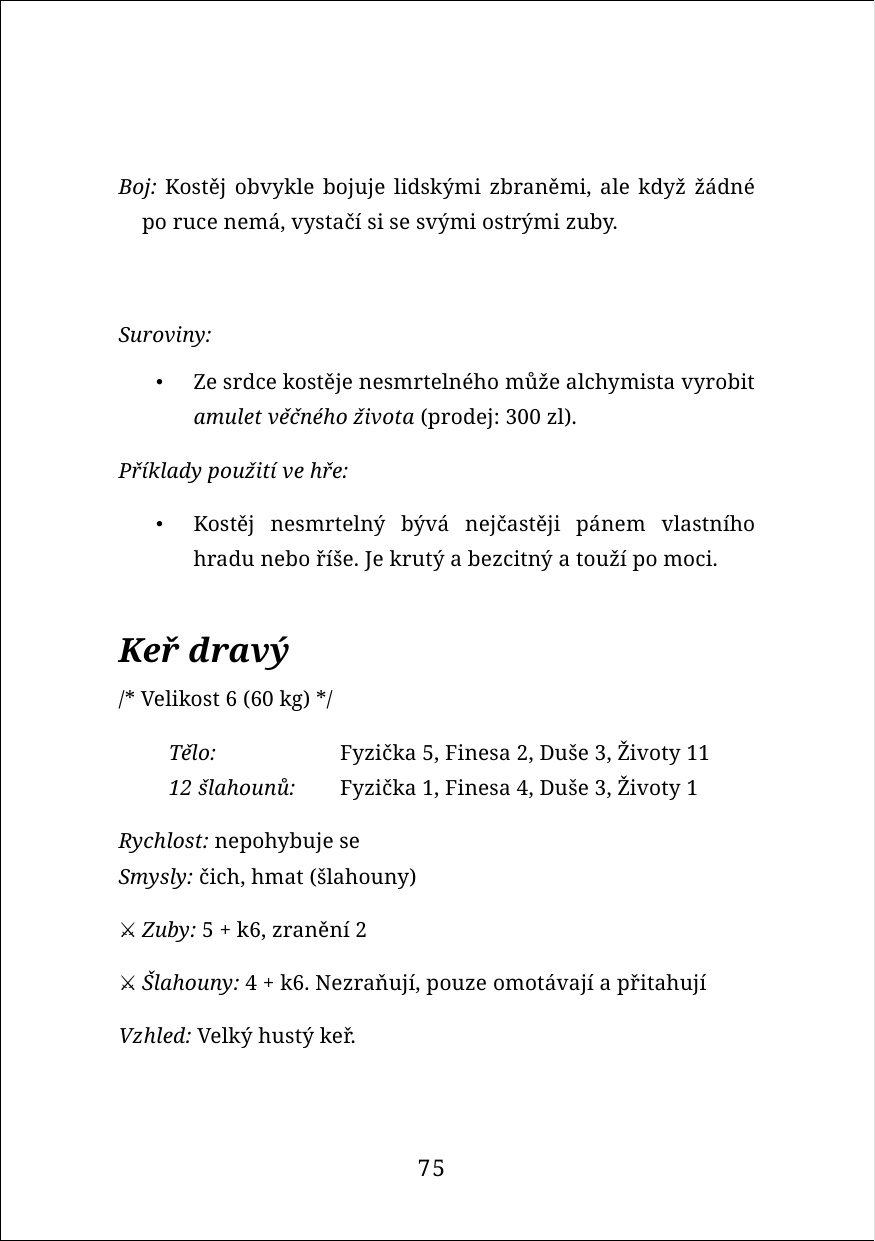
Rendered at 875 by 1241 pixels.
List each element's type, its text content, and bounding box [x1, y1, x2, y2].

text Tělo: Fyzička 5, Finesa 2, Duše 3, Životy 11 [168, 738, 756, 766]
text Suroviny: [118, 320, 756, 348]
text /* Velikost 6 (60 kg) */ [118, 684, 756, 713]
text Rychlost: nepohybuje se [118, 826, 756, 855]
text Příklady použití ve hře: [118, 456, 756, 484]
text Boj: Kostěj obvykle bojuje lidskými zbraněmi, ale když žádné po ruce nemá, vystačí si se svými ostrými zuby. [118, 172, 756, 236]
text ⚔ Zuby: 5 + k6, zranění 2 [118, 915, 756, 944]
list Ze srdce kostěje nesmrtelného může alchymista vyrobit amulet věčného života (prodej: 300 zl). [156, 367, 756, 431]
text ⚔ Šlahouny: 4 + k6. Nezraňují, pouze omotávají a přitahují [118, 968, 756, 997]
list Kostěj nesmrtelný bývá nejčastěji pánem vlastního hradu nebo říše. Je krutý a bezcitný a touží po moci. [156, 509, 756, 573]
text Vzhled: Velký hustý keř. [118, 1022, 756, 1050]
subtitle Keř dravý [118, 627, 756, 673]
text 12 šlahounů: Fyzička 1, Finesa 4, Duše 3, Životy 1 [168, 773, 756, 802]
text Smysly: čich, hmat (šlahouny) [118, 862, 756, 890]
